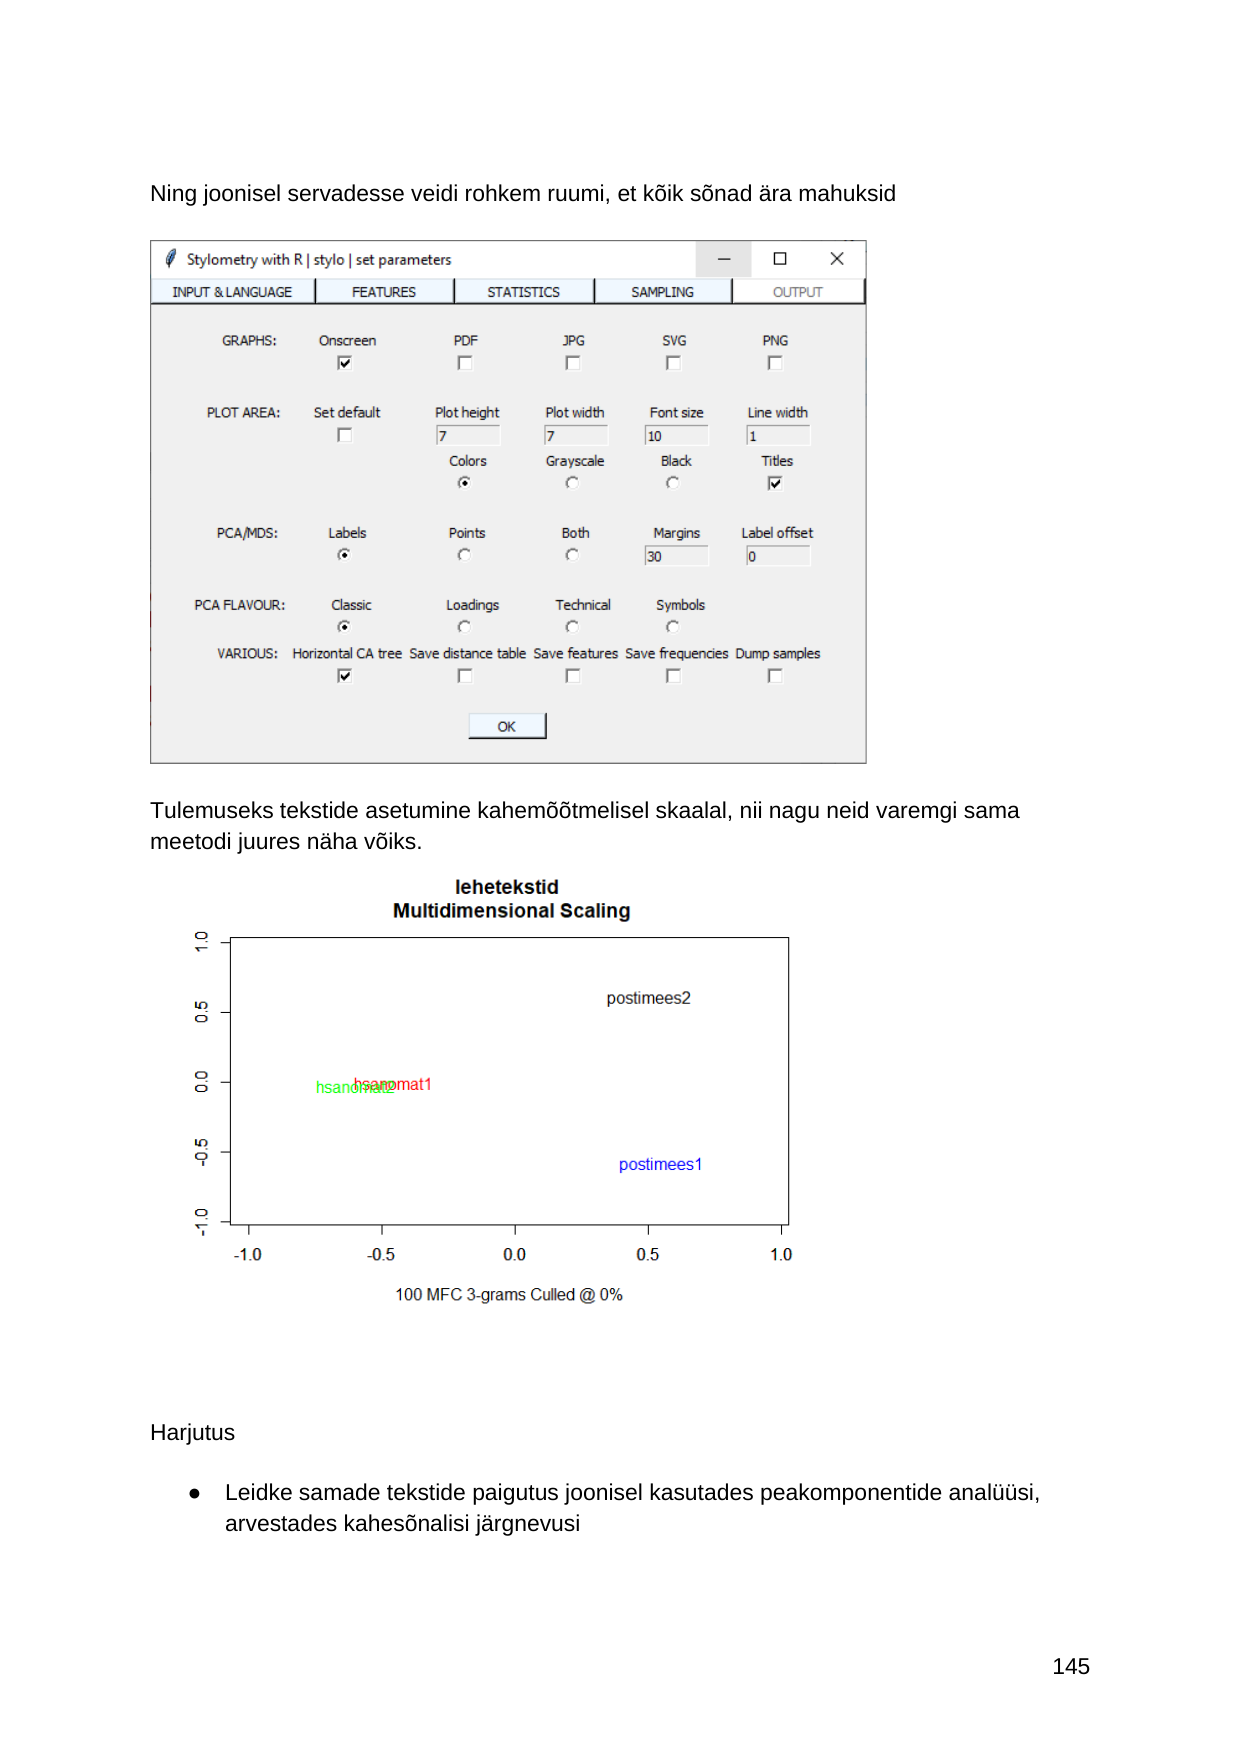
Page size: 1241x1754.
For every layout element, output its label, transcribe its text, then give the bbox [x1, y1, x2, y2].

picture [150, 240, 867, 764]
text Tulemuseks tekstide asetumine kahemõõtmelisel skaalal, nii nagu neid varemgi sama meetodi juures näha võiks. [150, 797, 1090, 854]
text Harjutus [150, 1419, 1090, 1445]
text Ning joonisel servadesse veidi rohkem ruumi, et kõik sõnad ära mahuksid [150, 180, 1090, 207]
list Leidke samade tekstide paigutus joonisel kasutades peakomponentide analüüsi, arvestades kahesõnalisi järgnevusi [187, 1479, 1090, 1536]
picture [150, 857, 948, 1325]
